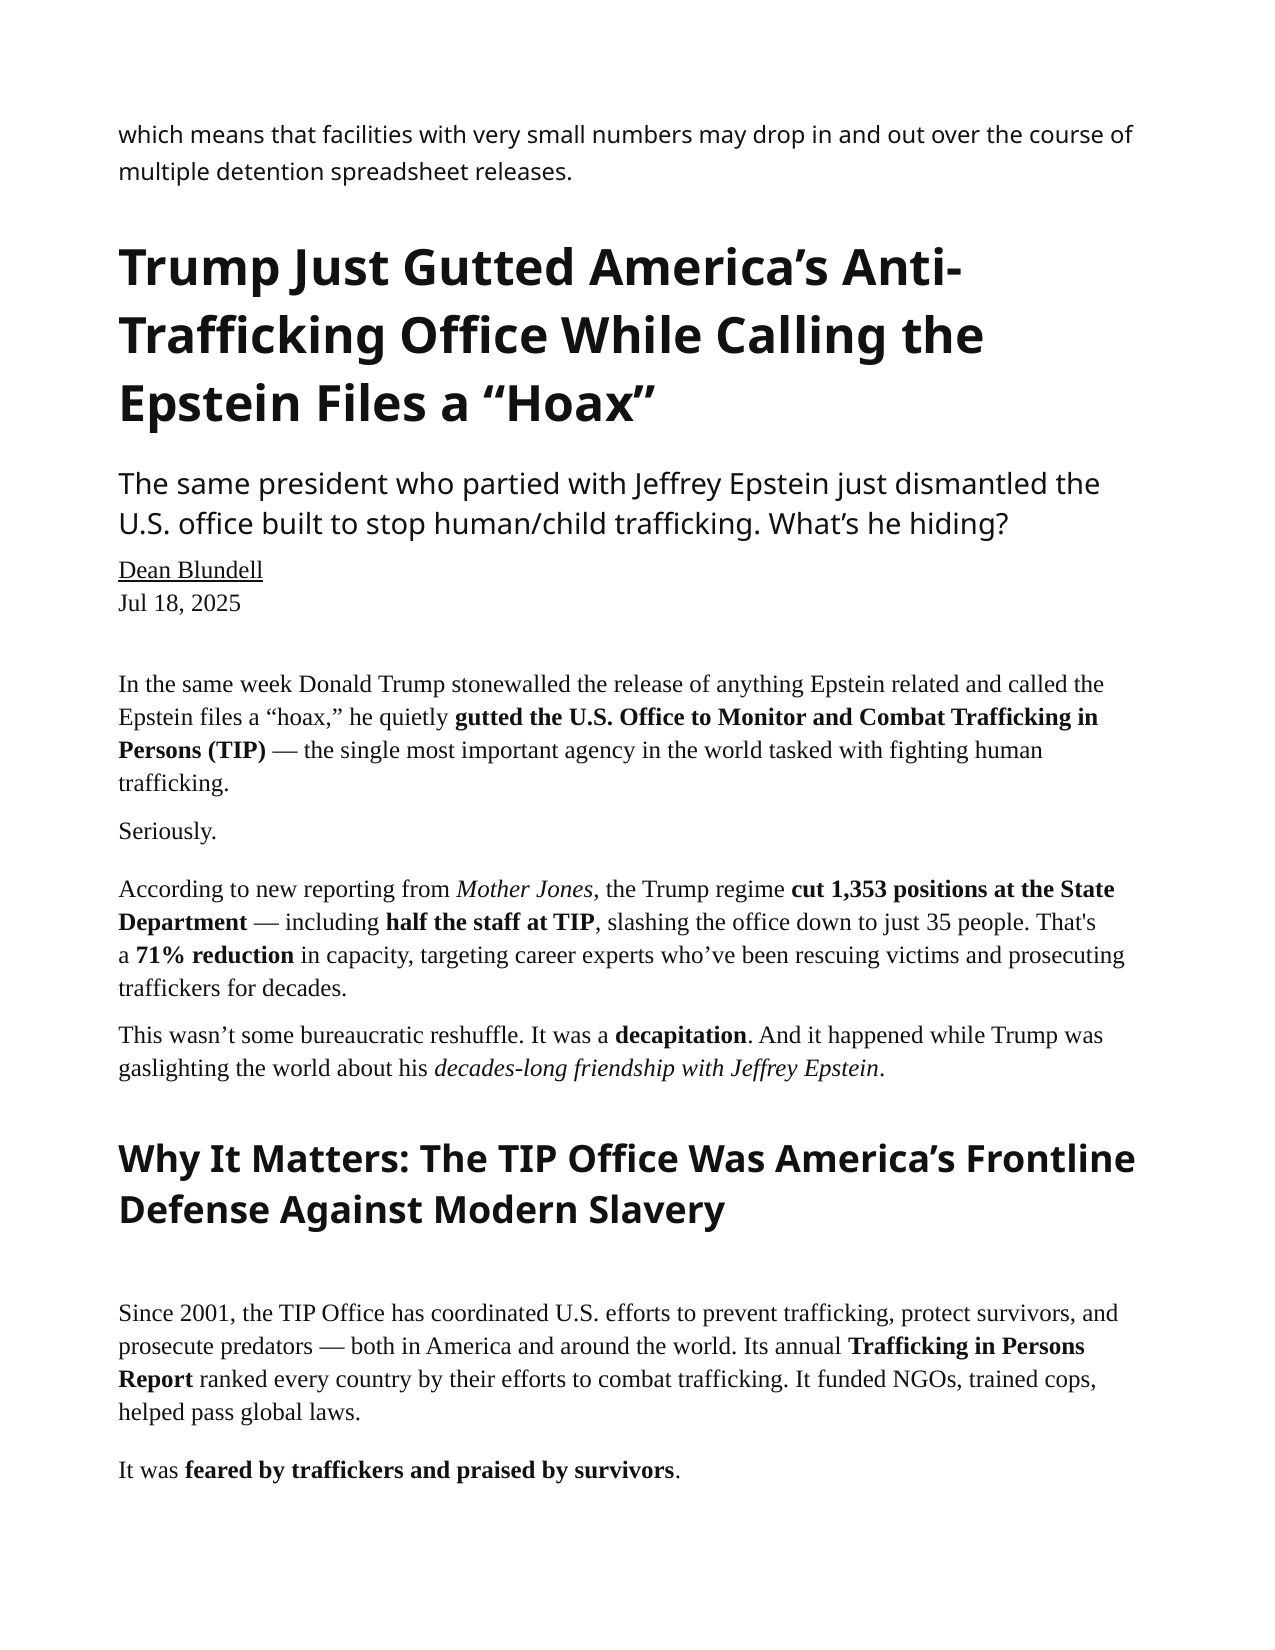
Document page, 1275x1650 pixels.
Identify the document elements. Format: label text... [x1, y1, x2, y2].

text It was feared by traffickers and praised by survivors. [118, 1455, 1157, 1484]
text Jul 18, 2025 [118, 588, 1157, 617]
text Since 2001, the TIP Office has coordinated U.S. efforts to prevent trafficking, protect survivors, and prosecute predators — both in America and around the world. Its annual Trafficking in Persons Report ranked every country by their efforts to combat trafficking. It funded NGOs, trained cops, helped pass global laws. [118, 1298, 1157, 1426]
text which means that facilities with very small numbers may drop in and out over the course of multiple detention spreadsheet releases. [118, 118, 1157, 188]
text This wasn’t some bureaucratic reshuffle. It was a decapitation. And it happened while Trump was gaslighting the world about his decades-long friendship with Jeffrey Epstein. [118, 1020, 1157, 1082]
subtitle The same president who partied with Jeffrey Epstein just dismantled the U.S. office built to stop human/child trafficking. What’s he hiding? [118, 463, 1157, 543]
subtitle Why It Matters: The TIP Office Was America’s Frontline Defense Against Modern Slavery [118, 1132, 1157, 1234]
subtitle Trump Just Gutted America’s Anti-Trafficking Office While Calling the Epstein Files a “Hoax” [118, 232, 1157, 436]
text Seriously. [118, 816, 1157, 844]
text Dean Blundell [118, 555, 1157, 584]
text According to new reporting from Mother Jones, the Trump regime cut 1,353 positions at the State Department — including half the staff at TIP, slashing the office down to just 35 people. That's a 71% reduction in capacity, targeting career experts who’ve been rescuing victims and prosecuting traffickers for decades. [118, 874, 1157, 1002]
text In the same week Donald Trump stonewalled the release of anything Epstein related and called the Epstein files a “hoax,” he quietly gutted the U.S. Office to Monitor and Combat Trafficking in Persons (TIP) — the single most important agency in the world tasked with fighting human trafficking. [118, 669, 1157, 797]
